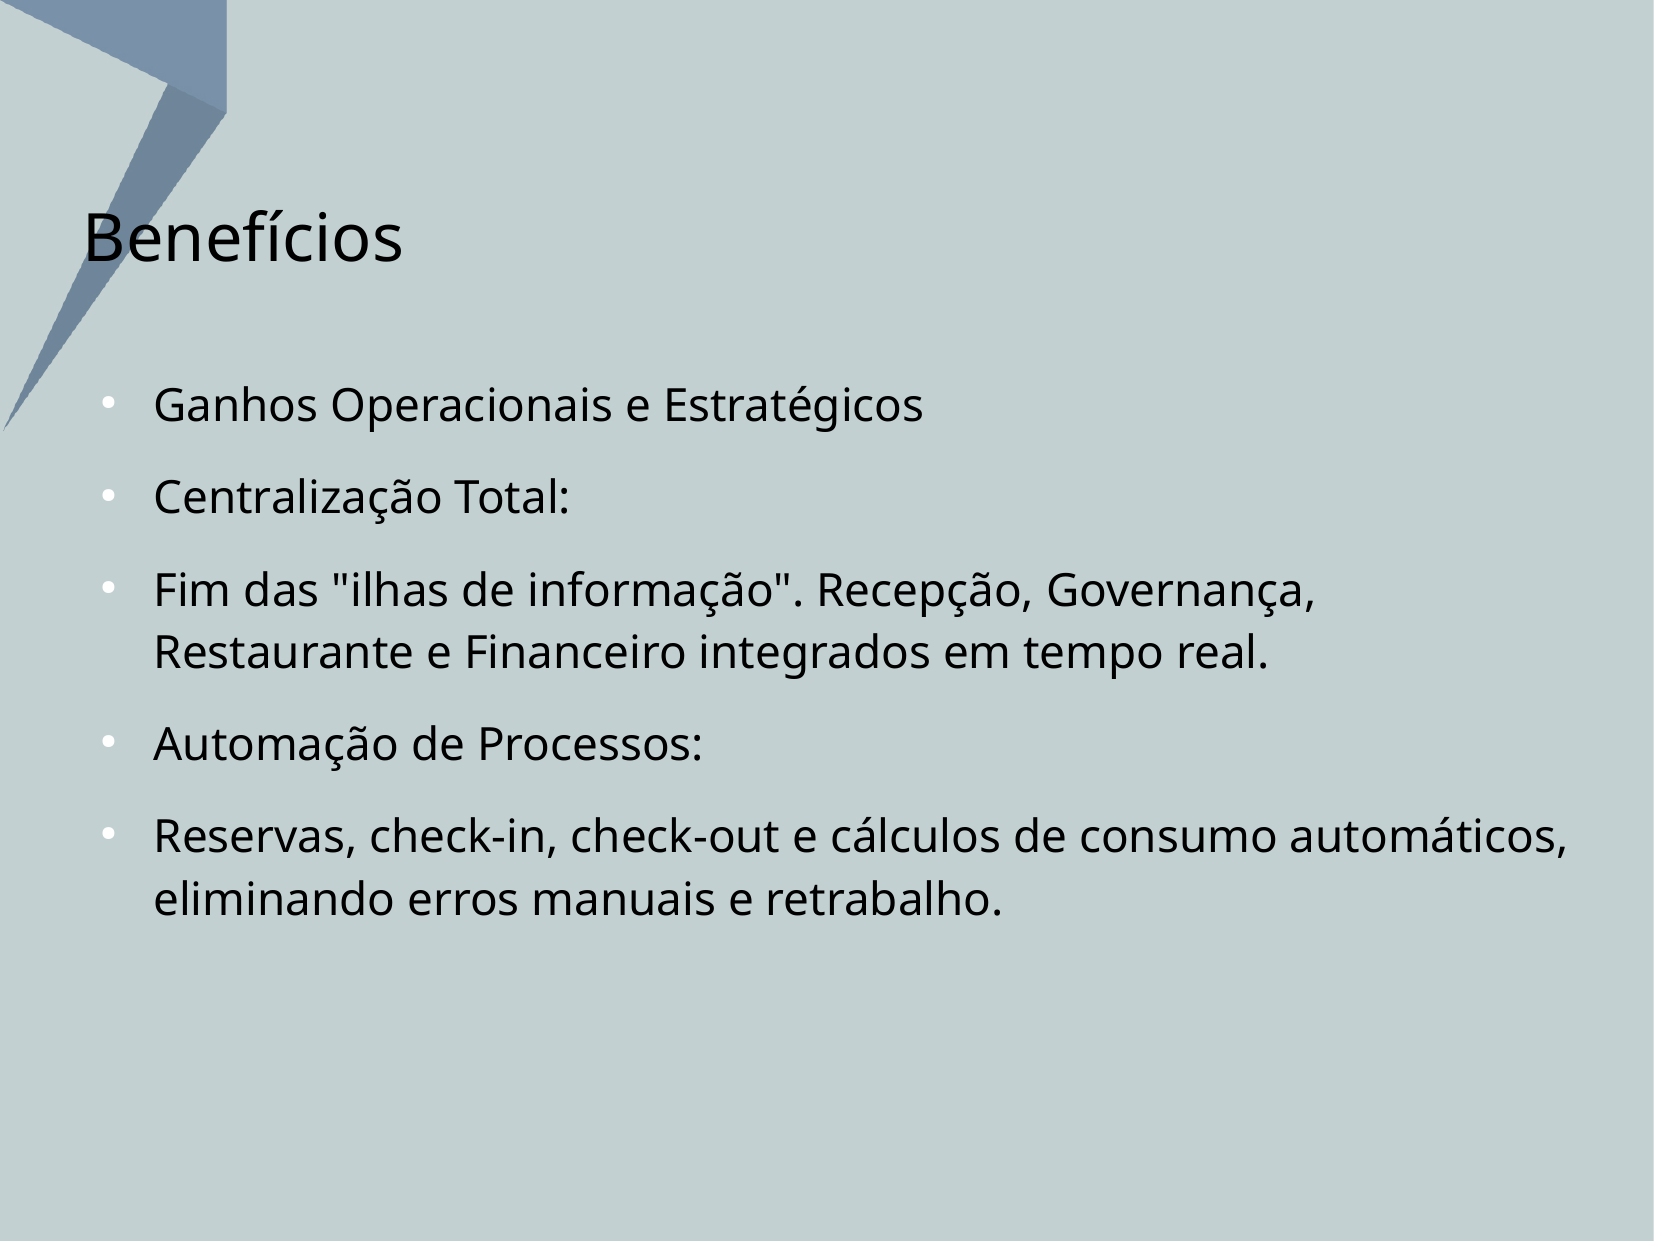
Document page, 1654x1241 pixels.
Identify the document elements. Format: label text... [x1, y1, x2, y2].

list Ganhos Operacionais e Estratégicos Centralização Total: Fim das "ilhas de informação". Recepção, Governança, Restaurante e Financeiro integrados em tempo real. Automação de Processos: Reservas, check-in, check-out e cálculos de consumo automáticos, eliminando erros manuais e retrabalho. [82, 372, 1571, 929]
picture [0, 0, 1654, 1241]
title Benefícios [82, 132, 1571, 340]
